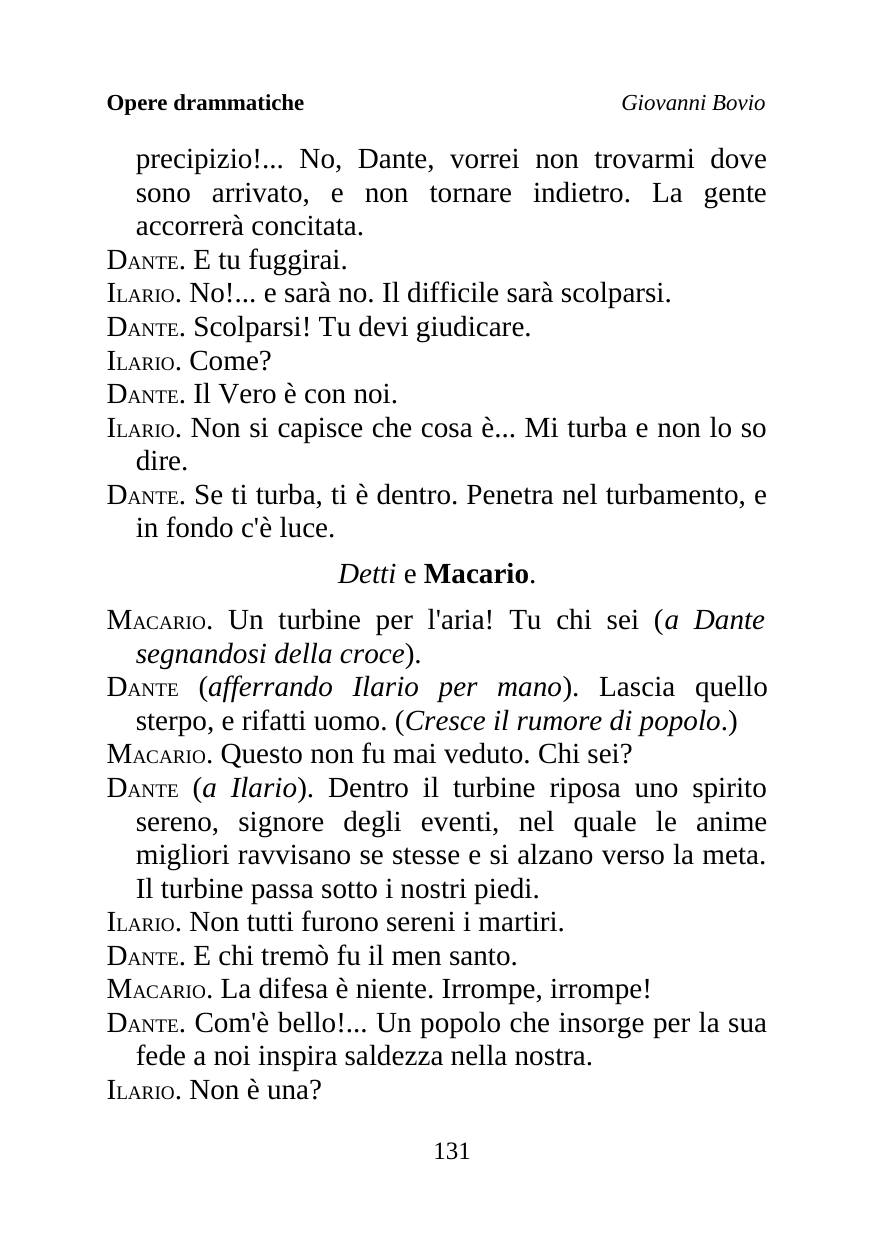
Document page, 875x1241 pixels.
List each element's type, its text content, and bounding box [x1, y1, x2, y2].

text Dante. Com'è bello!... Un popolo che insorge per la sua fede a noi inspira saldezza nella nostra. [106, 1005, 768, 1072]
text Dante. Se ti turba, ti è dentro. Penetra nel turbamento, e in fondo c'è luce. [106, 477, 768, 544]
text Dante (a Ilario). Dentro il turbine riposa uno spirito sereno, signore degli eventi, nel quale le anime migliori ravvisano se stesse e si alzano verso la meta. Il turbine passa sotto i nostri piedi. [106, 770, 768, 904]
text Ilario. Non tutti furono sereni i martiri. [106, 904, 768, 938]
text Dante. E tu fuggirai. [106, 242, 768, 276]
text Ilario. Non è una? [106, 1072, 768, 1106]
text Ilario. Come? [106, 343, 768, 376]
text Dante (afferrando Ilario per mano). Lascia quello sterpo, e rifatti uomo. (Cresce il rumore di popolo.) [106, 669, 768, 737]
text Dante. Il Vero è con noi. [106, 376, 768, 410]
text Ilario. Non si capisce che cosa è... Mi turba e non lo so dire. [106, 410, 768, 477]
text precipizio!... No, Dante, vorrei non trovarmi dove sono arrivato, e non tornare indietro. La gente accorrerà concitata. [106, 141, 768, 242]
text Macario. Questo non fu mai veduto. Chi sei? [106, 737, 768, 770]
text Macario. La difesa è niente. Irrompe, irrompe! [106, 971, 768, 1005]
text Dante. Scolparsi! Tu devi giudicare. [106, 309, 768, 343]
text Macario. Un turbine per l'aria! Tu chi sei (a Dante segnandosi della croce). [106, 602, 768, 669]
text Ilario. No!... e sarà no. Il difficile sarà scolparsi. [106, 276, 768, 309]
text Detti e Macario. [106, 556, 768, 590]
text Dante. E chi tremò fu il men santo. [106, 938, 768, 971]
